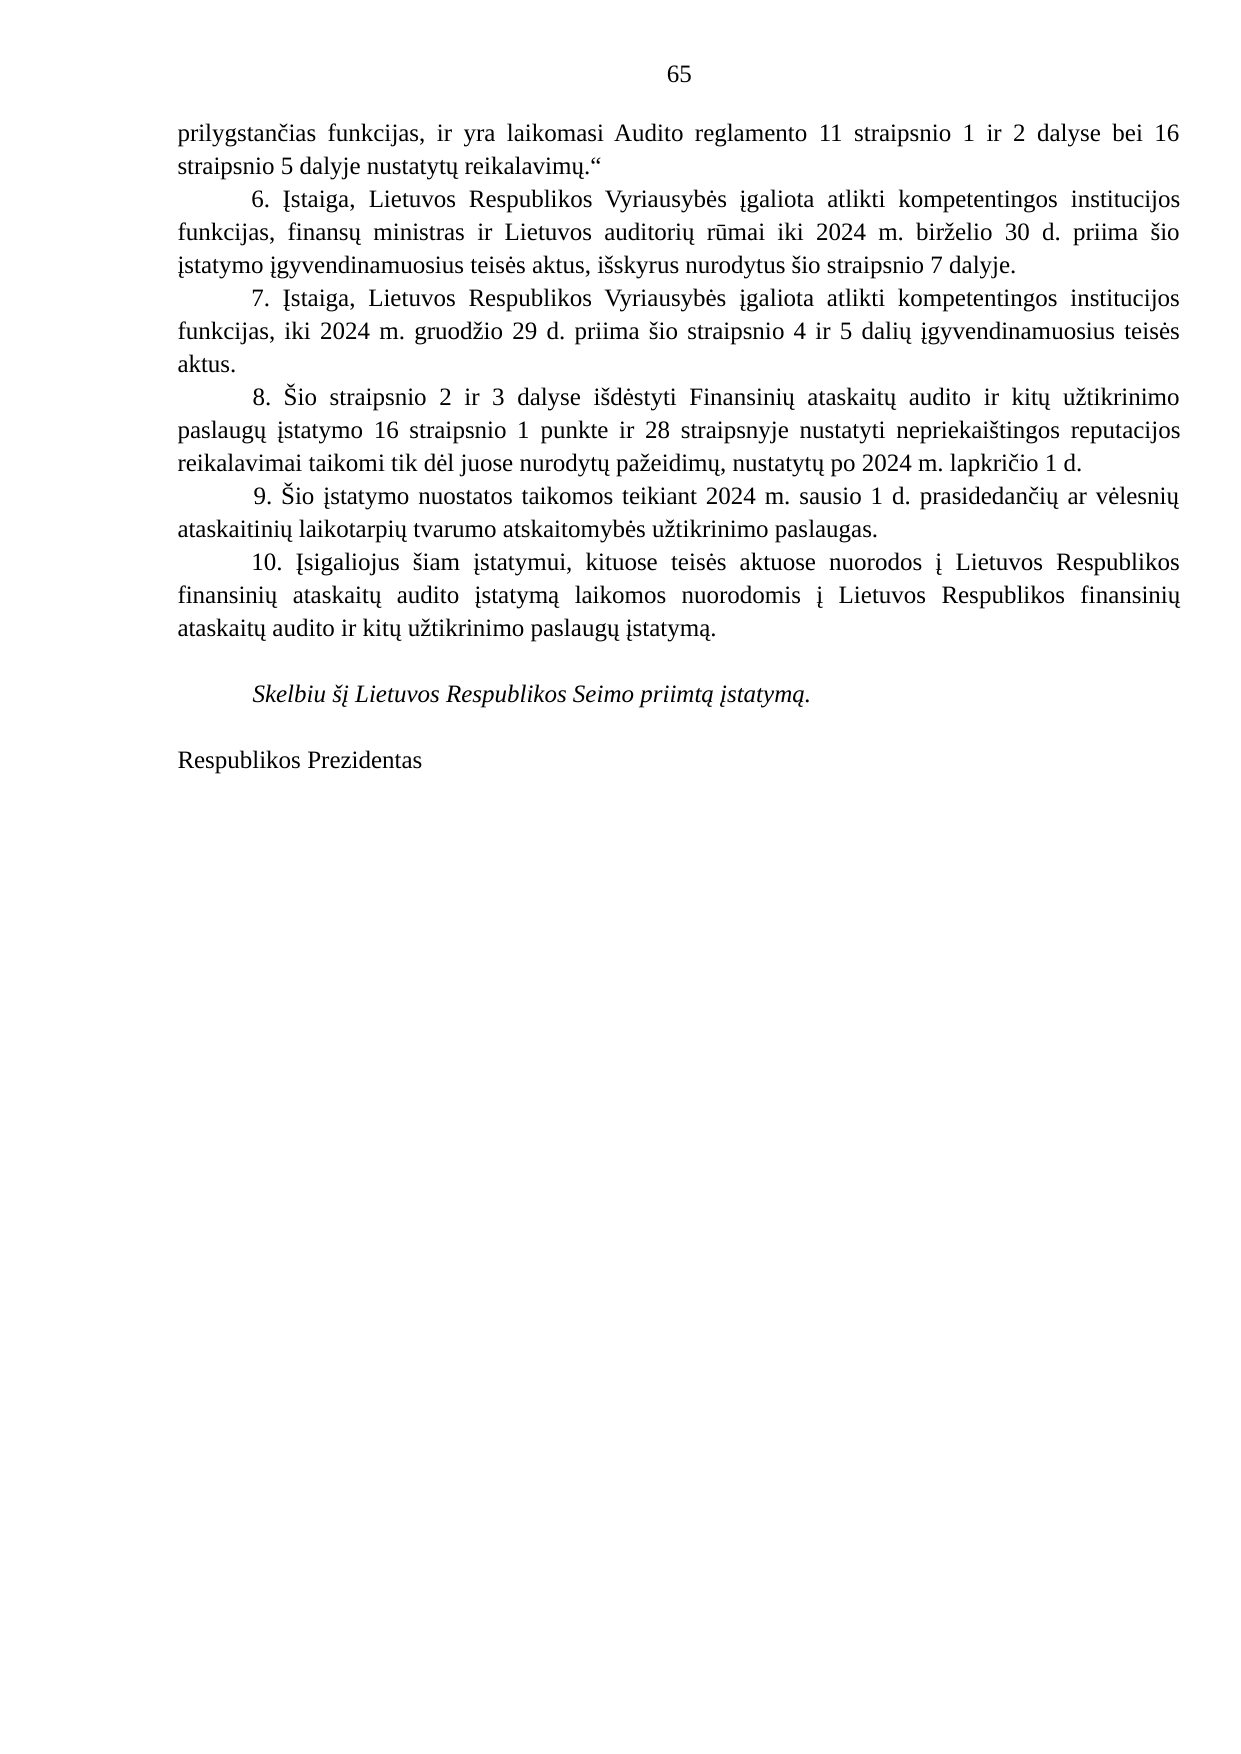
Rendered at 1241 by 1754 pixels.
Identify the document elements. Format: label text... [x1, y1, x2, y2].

text Respublikos Prezidentas [177, 746, 1181, 774]
text Skelbiu šį Lietuvos Respublikos Seimo priimtą įstatymą. [177, 679, 1158, 708]
text 6. Įstaiga, Lietuvos Respublikos Vyriausybės įgaliota atlikti kompetentingos institucijos funkcijas, finansų ministras ir Lietuvos auditorių rūmai iki 2024 m. birželio 30 d. priima šio įstatymo įgyvendinamuosius teisės aktus, išskyrus nurodytus šio straipsnio 7 dalyje. [177, 184, 1181, 279]
text 9. Šio įstatymo nuostatos taikomos teikiant 2024 m. sausio 1 d. prasidedančių ar vėlesnių ataskaitinių laikotarpių tvarumo atskaitomybės užtikrinimo paslaugas. [177, 481, 1181, 543]
text 10. Įsigaliojus šiam įstatymui, kituose teisės aktuose nuorodos į Lietuvos Respublikos finansinių ataskaitų audito įstatymą laikomos nuorodomis į Lietuvos Respublikos finansinių ataskaitų audito ir kitų užtikrinimo paslaugų įstatymą. [177, 547, 1181, 642]
text 7. Įstaiga, Lietuvos Respublikos Vyriausybės įgaliota atlikti kompetentingos institucijos funkcijas, iki 2024 m. gruodžio 29 d. priima šio straipsnio 4 ir 5 dalių įgyvendinamuosius teisės aktus. [177, 283, 1181, 378]
text 8. Šio straipsnio 2 ir 3 dalyse išdėstyti Finansinių ataskaitų audito ir kitų užtikrinimo paslaugų įstatymo 16 straipsnio 1 punkte ir 28 straipsnyje nustatyti nepriekaištingos reputacijos reikalavimai taikomi tik dėl juose nurodytų pažeidimų, nustatytų po 2024 m. lapkričio 1 d. [177, 382, 1181, 477]
text prilygstančias funkcijas, ir yra laikomasi Audito reglamento 11 straipsnio 1 ir 2 dalyse bei 16 straipsnio 5 dalyje nustatytų reikalavimų.“ [177, 118, 1181, 180]
